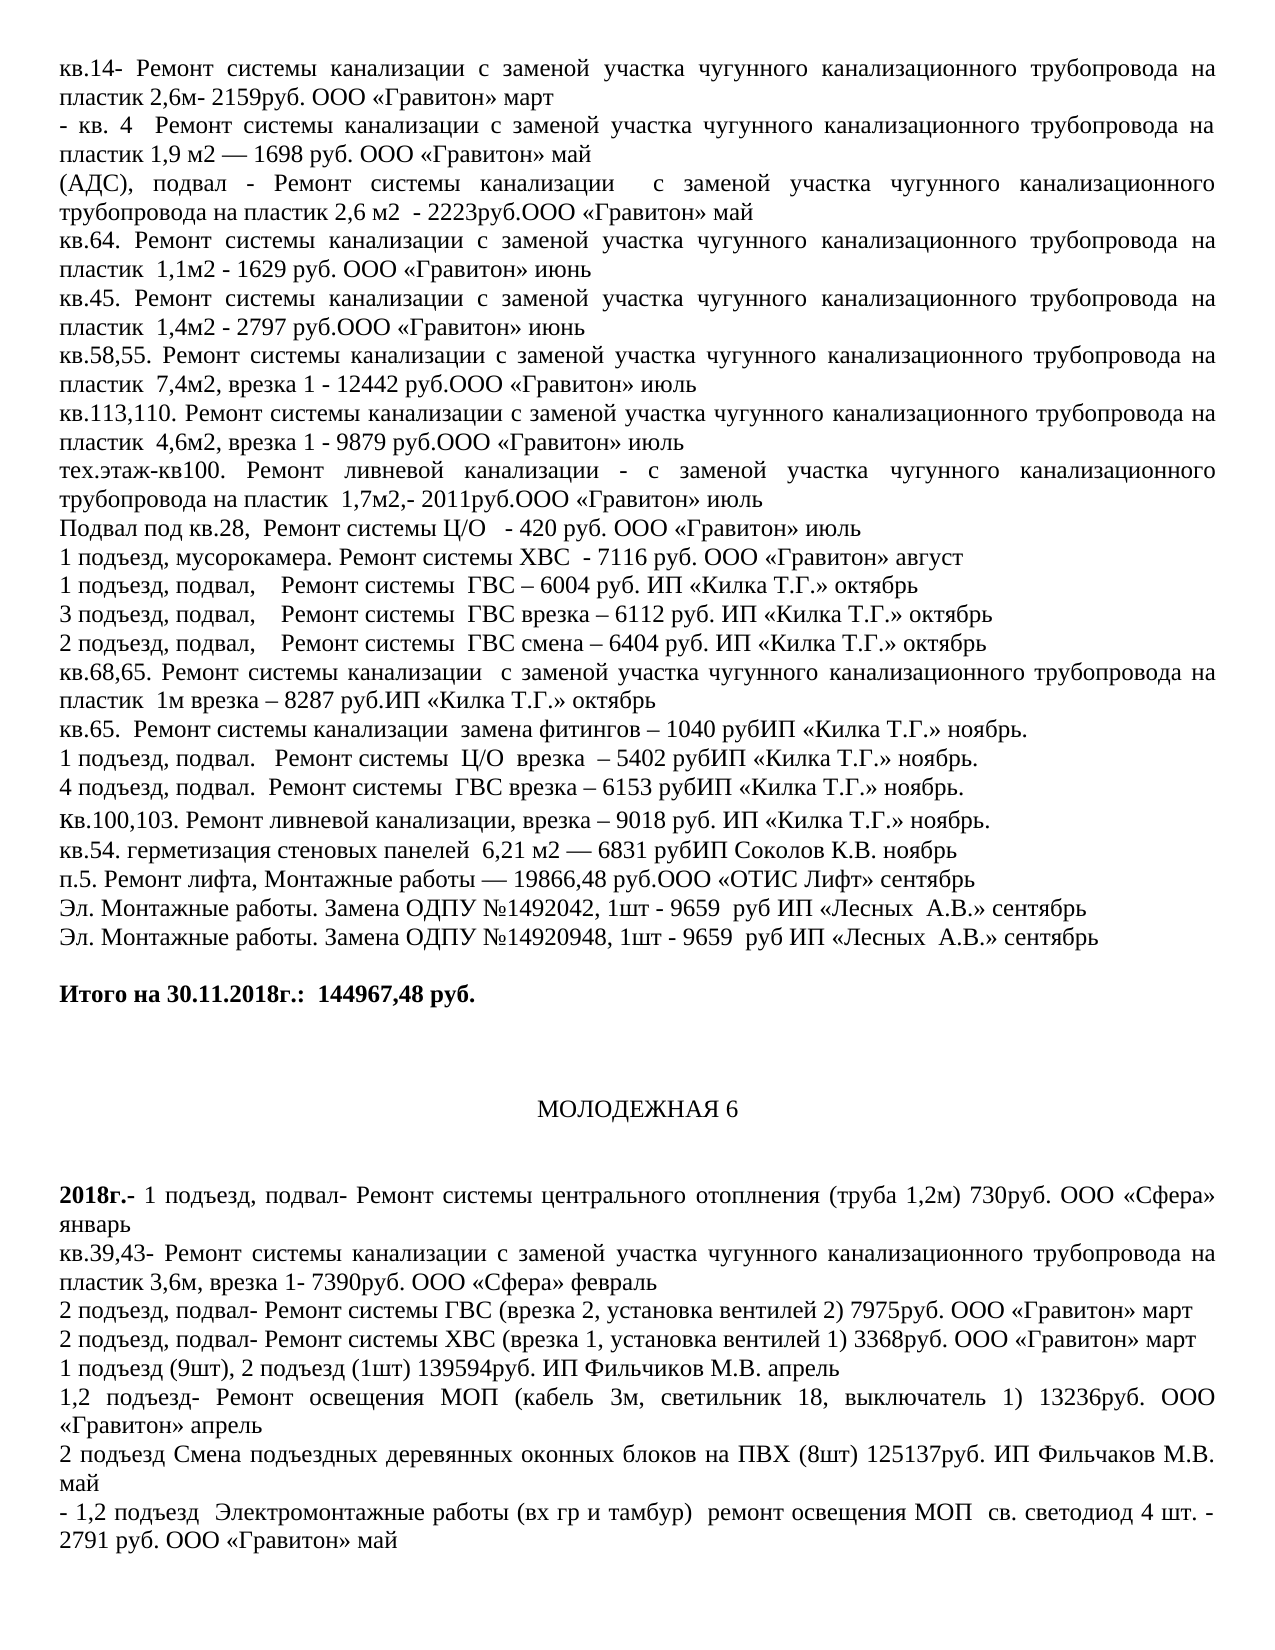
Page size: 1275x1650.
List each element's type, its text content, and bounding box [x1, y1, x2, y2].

text 1 подъезд (9шт), 2 подъезд (1шт) 139594руб. ИП Фильчиков М.В. апрель [59, 1353, 1216, 1382]
text 4 подъезд, подвал. Ремонт системы ГВС врезка – 6153 рубИП «Килка Т.Г.» ноябрь. [59, 772, 1216, 801]
text 2 подъезд, подвал, Ремонт системы ГВС смена – 6404 руб. ИП «Килка Т.Г.» октябрь [59, 628, 1216, 657]
text п.5. Ремонт лифта, Монтажные работы — 19866,48 руб.ООО «ОТИС Лифт» сентябрь [59, 864, 1216, 893]
text кв.100,103. Ремонт ливневой канализации, врезка – 9018 руб. ИП «Килка Т.Г.» ноябрь. [59, 801, 1216, 835]
text Эл. Монтажные работы. Замена ОДПУ №14920948, 1шт - 9659 руб ИП «Лесных А.В.» сентябрь [59, 922, 1216, 950]
text 2 подъезд, подвал- Ремонт системы ХВС (врезка 1, установка вентилей 1) 3368руб. ООО «Гравитон» март [59, 1324, 1216, 1353]
text кв.58,55. Ремонт системы канализации с заменой участка чугунного канализационного трубопровода на пластик 7,4м2, врезка 1 - 12442 руб.ООО «Гравитон» июль [59, 341, 1216, 398]
text кв.68,65. Ремонт системы канализации с заменой участка чугунного канализационного трубопровода на пластик 1м врезка – 8287 руб.ИП «Килка Т.Г.» октябрь [59, 657, 1216, 714]
text кв.64. Ремонт системы канализации с заменой участка чугунного канализационного трубопровода на пластик 1,1м2 - 1629 руб. ООО «Гравитон» июнь [59, 226, 1216, 283]
text МОЛОДЕЖНАЯ 6 [59, 1094, 1216, 1123]
text кв.54. герметизация стеновых панелей 6,21 м2 — 6831 рубИП Соколов К.В. ноябрь [59, 835, 1216, 864]
text Эл. Монтажные работы. Замена ОДПУ №1492042, 1шт - 9659 руб ИП «Лесных А.В.» сентябрь [59, 893, 1216, 922]
text 2018г.- 1 подъезд, подвал- Ремонт системы центрального отоплнения (труба 1,2м) 730руб. ООО «Сфера» январь [59, 1180, 1216, 1238]
text кв.45. Ремонт системы канализации с заменой участка чугунного канализационного трубопровода на пластик 1,4м2 - 2797 руб.ООО «Гравитон» июнь [59, 283, 1216, 341]
text кв.65. Ремонт системы канализации замена фитингов – 1040 рубИП «Килка Т.Г.» ноябрь. [59, 714, 1216, 743]
text - кв. 4 Ремонт системы канализации с заменой участка чугунного канализационного трубопровода на пластик 1,9 м2 — 1698 руб. ООО «Гравитон» май [59, 111, 1216, 168]
text 2 подъезд Смена подъездных деревянных оконных блоков на ПВХ (8шт) 125137руб. ИП Фильчаков М.В. май [59, 1439, 1216, 1497]
text кв.14- Ремонт системы канализации с заменой участка чугунного канализационного трубопровода на пластик 2,6м- 2159руб. ООО «Гравитон» март [59, 53, 1216, 111]
text Подвал под кв.28, Ремонт системы Ц/О - 420 руб. ООО «Гравитон» июль [59, 513, 1216, 542]
text кв.113,110. Ремонт системы канализации с заменой участка чугунного канализационного трубопровода на пластик 4,6м2, врезка 1 - 9879 руб.ООО «Гравитон» июль [59, 398, 1216, 456]
text Итого на 30.11.2018г.: 144967,48 руб. [59, 979, 1216, 1008]
text - 1,2 подъезд Электромонтажные работы (вх гр и тамбур) ремонт освещения МОП св. светодиод 4 шт. - 2791 руб. ООО «Гравитон» май [59, 1497, 1216, 1554]
text 1 подъезд, мусорокамера. Ремонт системы ХВС - 7116 руб. ООО «Гравитон» август [59, 542, 1216, 571]
text 3 подъезд, подвал, Ремонт системы ГВС врезка – 6112 руб. ИП «Килка Т.Г.» октябрь [59, 599, 1216, 628]
text 1 подъезд, подвал, Ремонт системы ГВС – 6004 руб. ИП «Килка Т.Г.» октябрь [59, 571, 1216, 599]
text 1 подъезд, подвал. Ремонт системы Ц/О врезка – 5402 рубИП «Килка Т.Г.» ноябрь. [59, 743, 1216, 772]
text 1,2 подъезд- Ремонт освещения МОП (кабель 3м, светильник 18, выключатель 1) 13236руб. ООО «Гравитон» апрель [59, 1382, 1216, 1439]
text кв.39,43- Ремонт системы канализации с заменой участка чугунного канализационного трубопровода на пластик 3,6м, врезка 1- 7390руб. ООО «Сфера» февраль [59, 1238, 1216, 1295]
text тех.этаж-кв100. Ремонт ливневой канализации - с заменой участка чугунного канализационного трубопровода на пластик 1,7м2,- 2011руб.ООО «Гравитон» июль [59, 456, 1216, 513]
text (АДС), подвал - Ремонт системы канализации с заменой участка чугунного канализационного трубопровода на пластик 2,6 м2 - 2223руб.ООО «Гравитон» май [59, 168, 1216, 226]
text 2 подъезд, подвал- Ремонт системы ГВС (врезка 2, установка вентилей 2) 7975руб. ООО «Гравитон» март [59, 1295, 1216, 1324]
